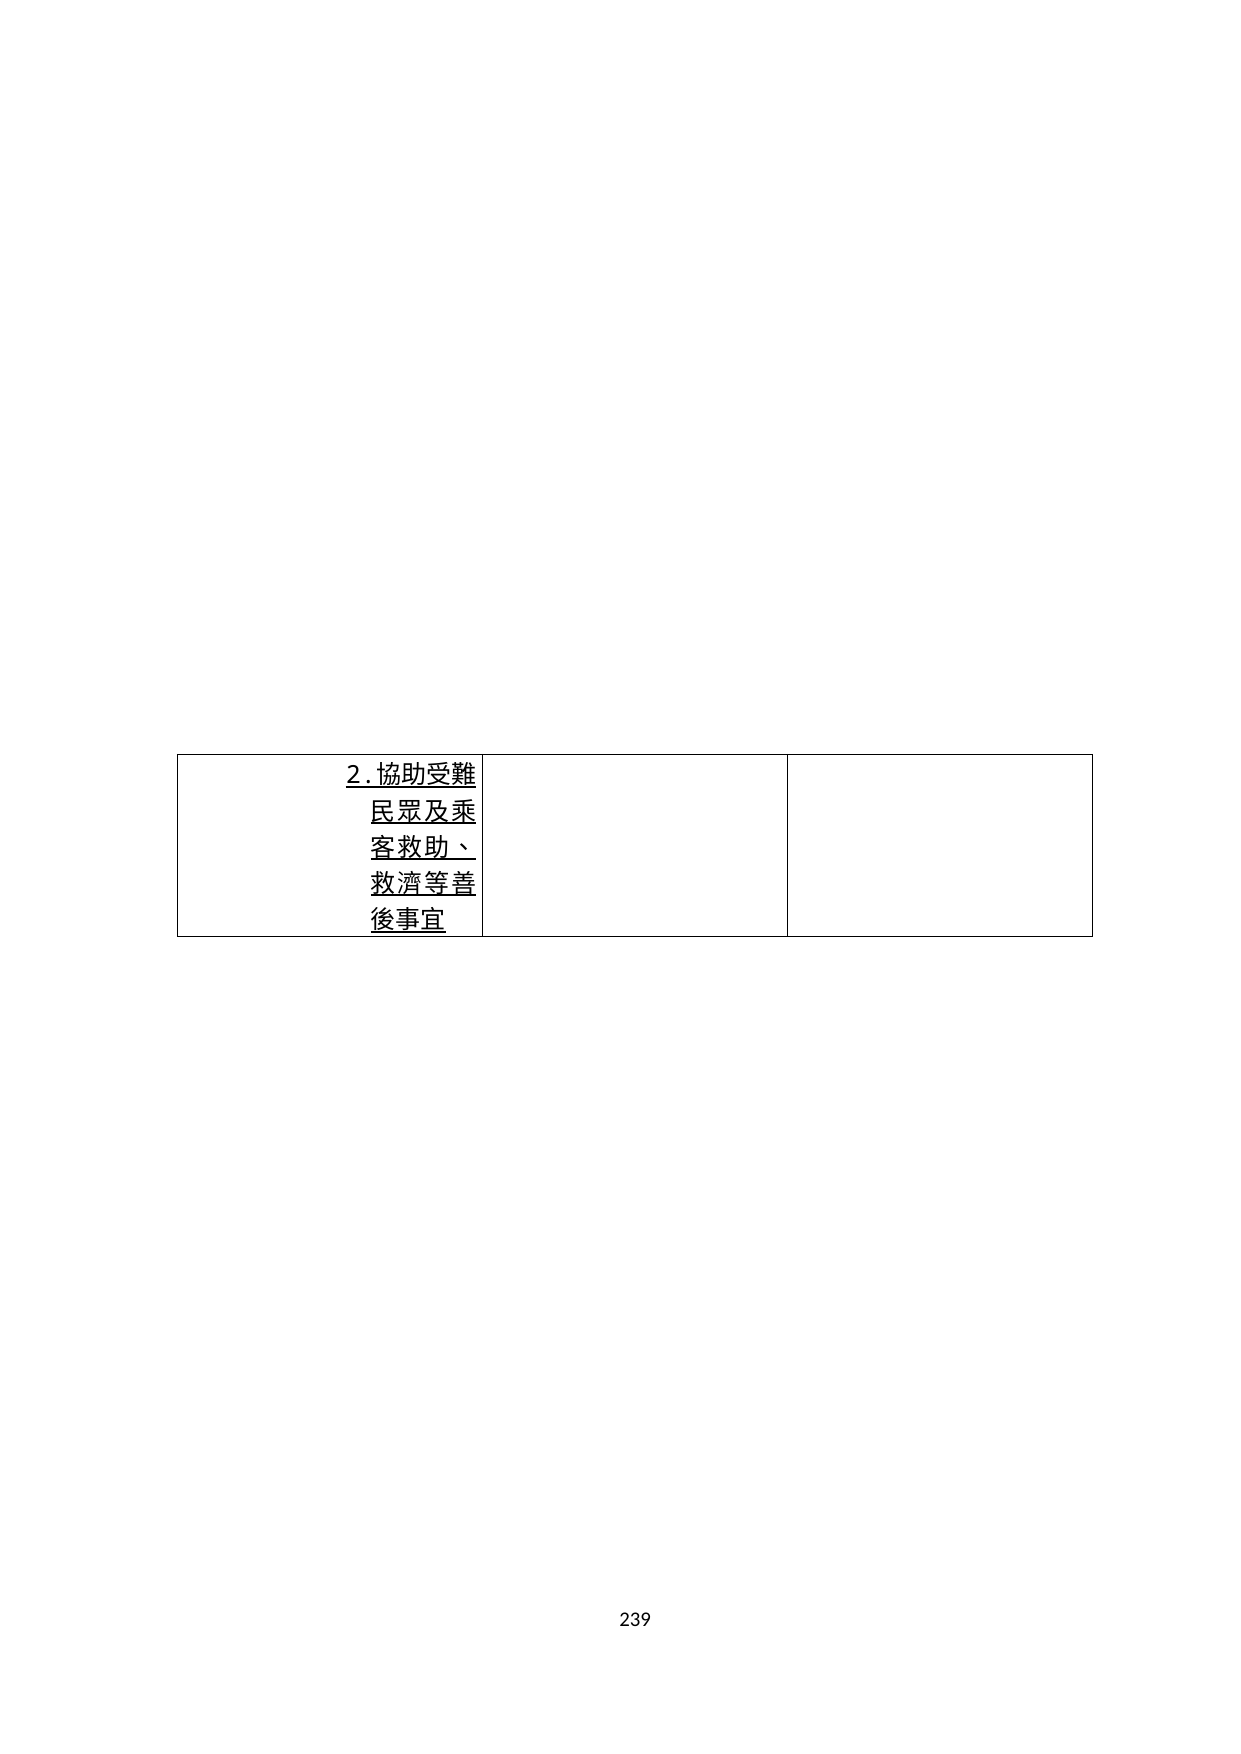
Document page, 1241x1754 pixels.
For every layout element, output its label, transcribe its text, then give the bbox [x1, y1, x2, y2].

table_cell [788, 755, 1092, 936]
table_cell 2.協助受難民眾及乘客救助、救濟等善後事宜 [178, 755, 482, 936]
